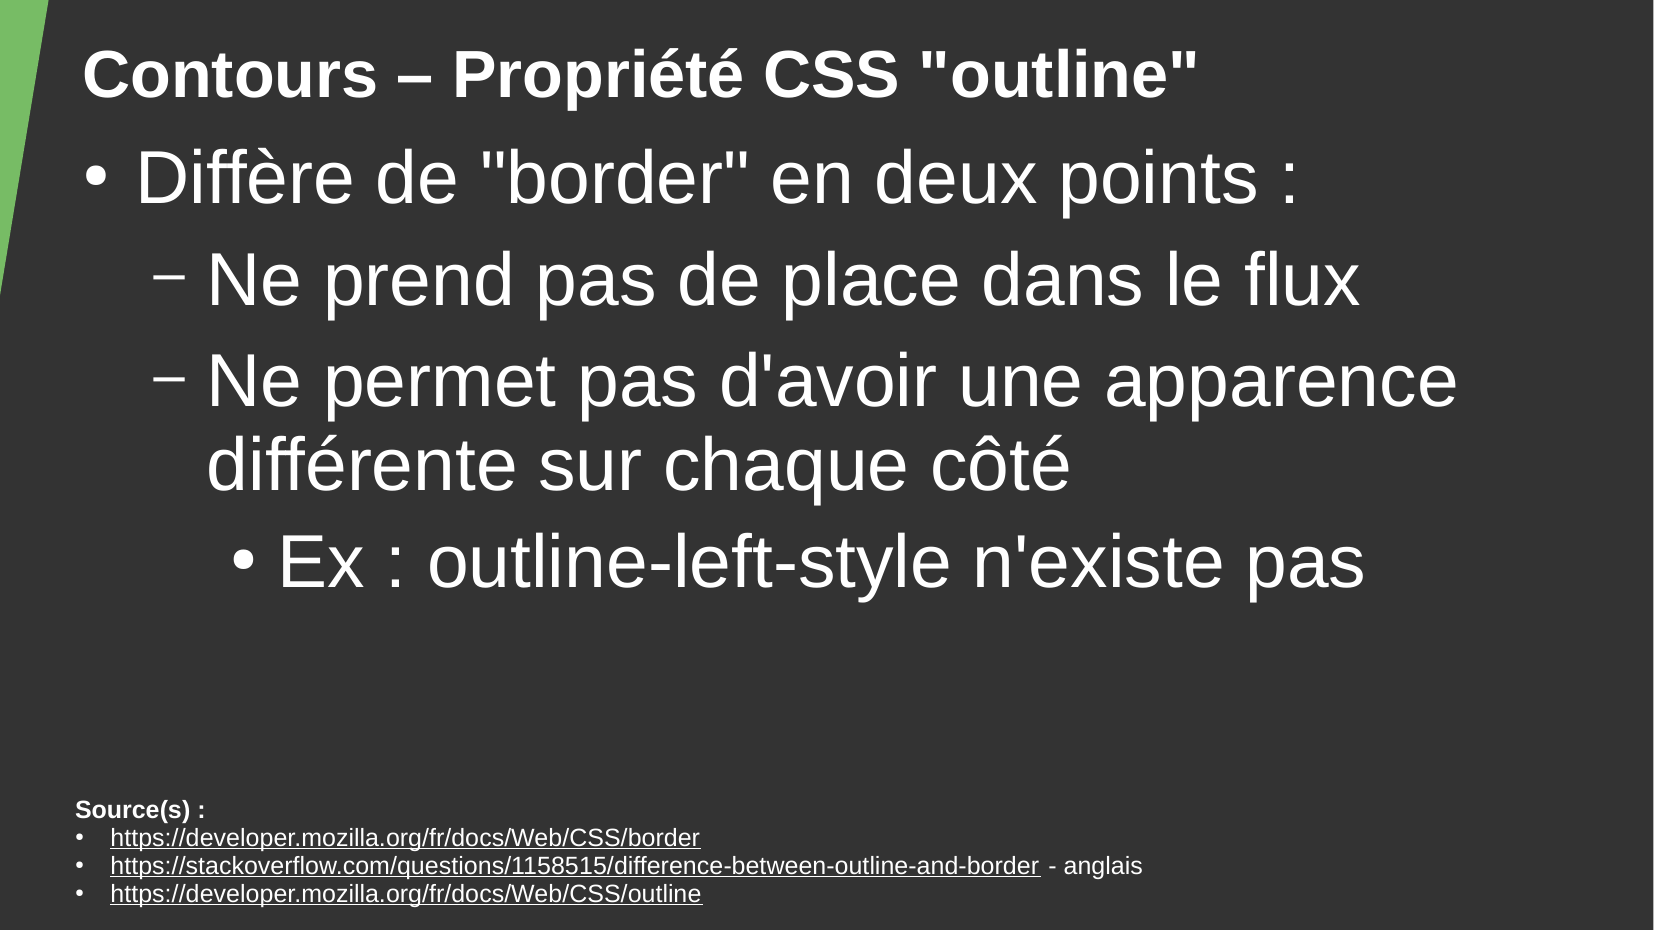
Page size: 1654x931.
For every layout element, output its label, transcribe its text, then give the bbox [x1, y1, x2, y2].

text_box Source(s) : https://developer.mozilla.org/fr/docs/Web/CSS/border https://stackoverflow.com/questions/1158515/difference-between-outline-and-border - anglais https://developer.mozilla.org/fr/docs/Web/CSS/outline [60, 788, 1546, 931]
title Contours – Propriété CSS "outline" [82, 37, 1394, 112]
list Diffère de "border" en deux points : Ne prend pas de place dans le flux Ne permet pas d'avoir une apparence différente sur chaque côté Ex : outline-left-style n'existe pas [64, 135, 1604, 736]
text_box [0, 0, 49, 296]
